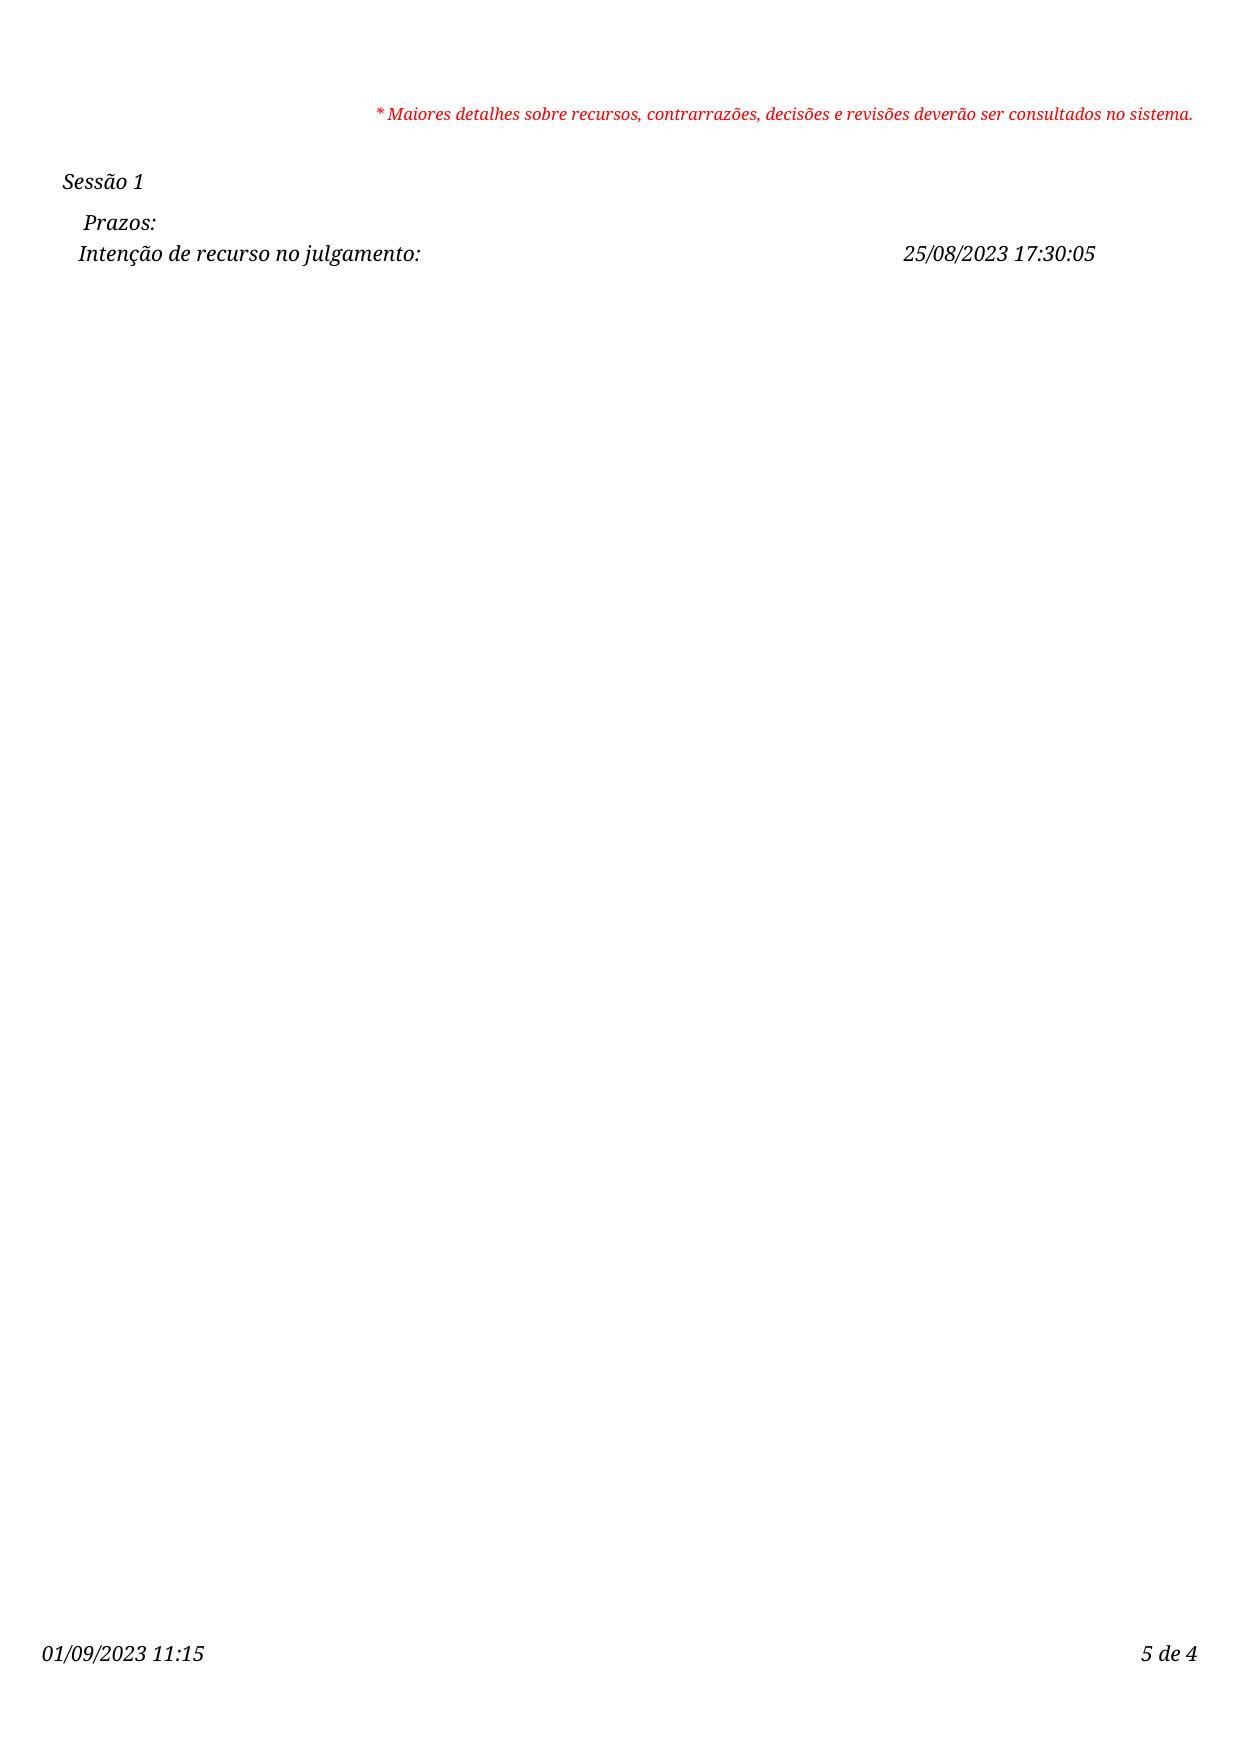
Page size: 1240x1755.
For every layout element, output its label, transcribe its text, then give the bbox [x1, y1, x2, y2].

text Prazos: [83, 208, 1200, 236]
text Intenção de recurso no julgamento: 25/08/2023 17:30:05 [42, 239, 1200, 268]
text * Maiores detalhes sobre recursos, contrarrazões, decisões e revisões deverão ser consultados no sistema. [42, 103, 1196, 126]
text Sessão 1 [62, 167, 1200, 196]
